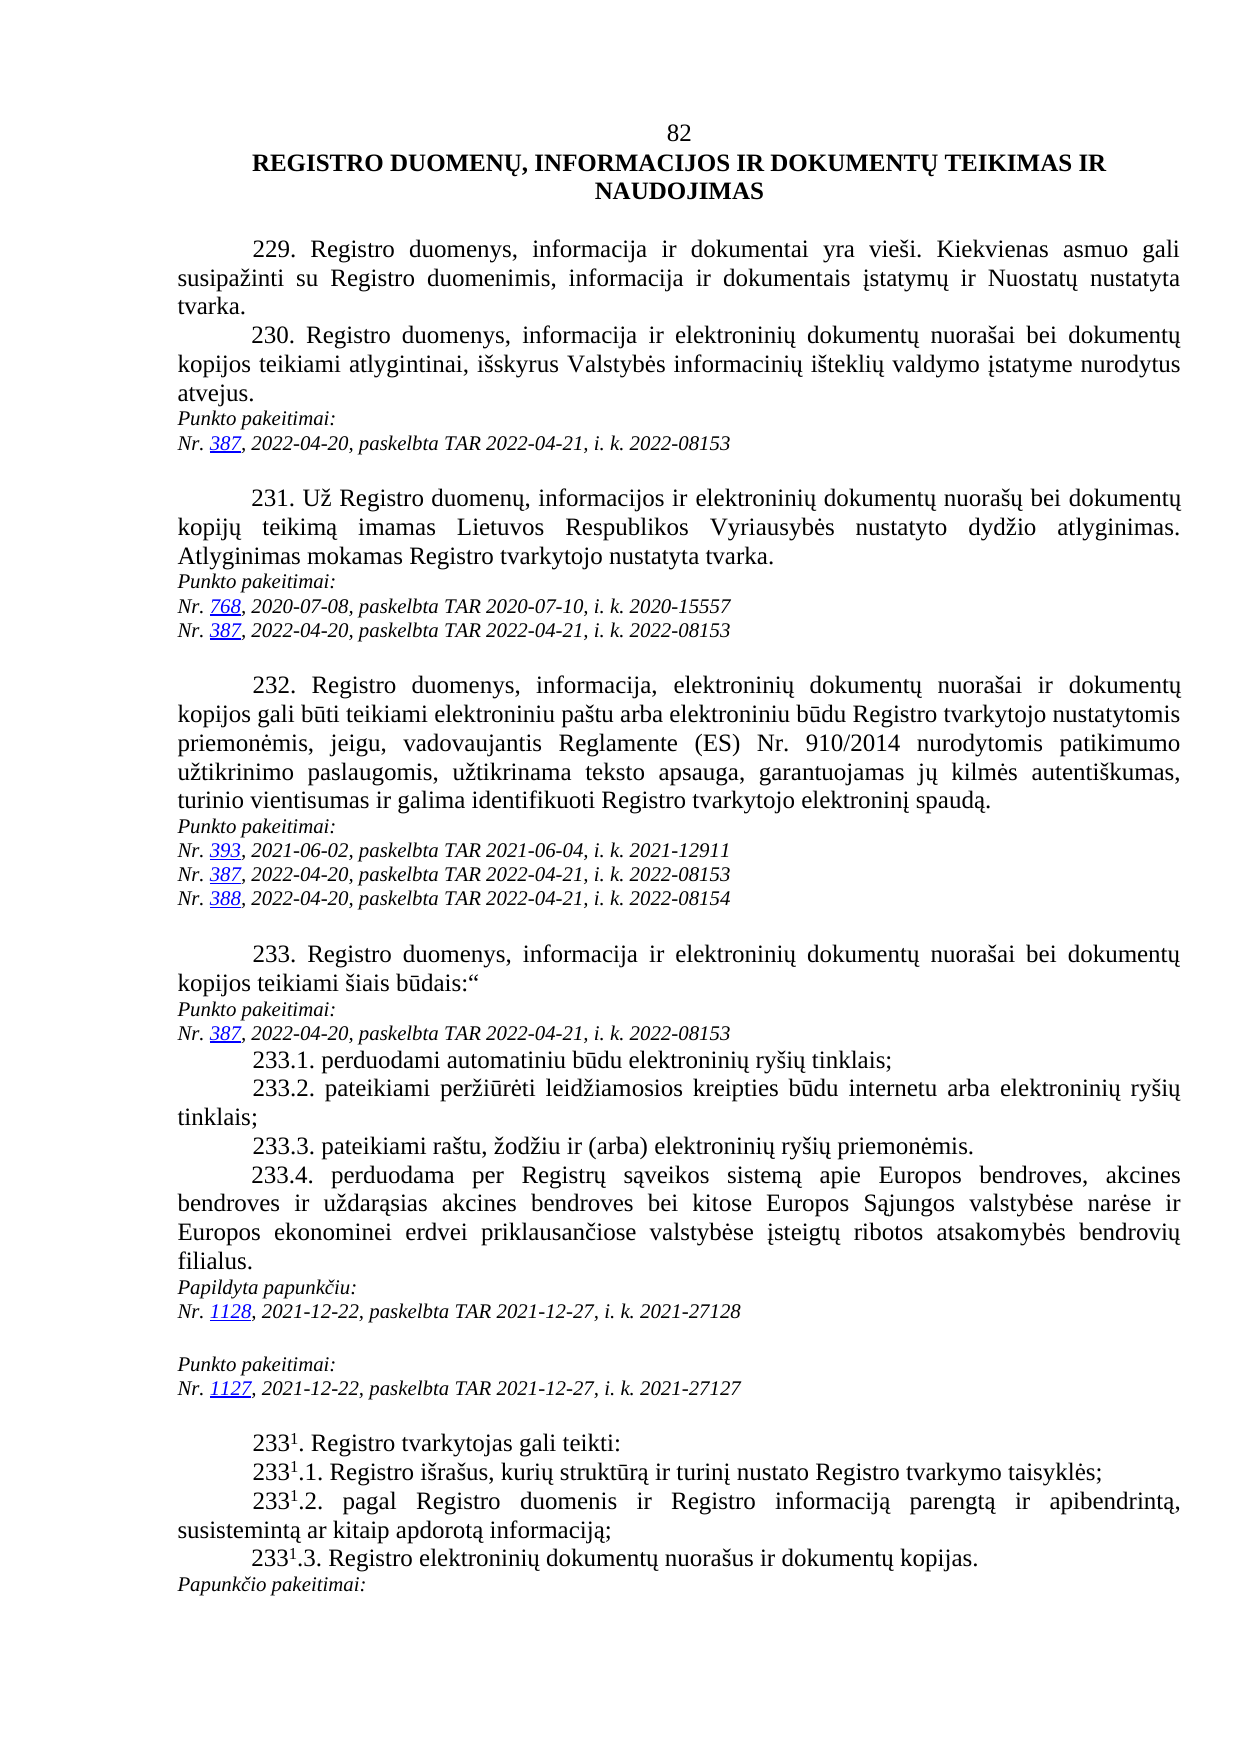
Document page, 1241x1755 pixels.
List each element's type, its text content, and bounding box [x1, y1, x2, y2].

text 2331.3. Registro elektroninių dokumentų nuorašus ir dokumentų kopijas. [177, 1543, 1181, 1572]
text Nr. 387, 2022-04-20, paskelbta TAR 2022-04-21, i. k. 2022-08153 [177, 862, 1181, 886]
text Nr. 1128, 2021-12-22, paskelbta TAR 2021-12-27, i. k. 2021-27128 [177, 1299, 1181, 1323]
text Nr. 393, 2021-06-02, paskelbta TAR 2021-06-04, i. k. 2021-12911 [177, 838, 1181, 862]
text 232. Registro duomenys, informacija, elektroninių dokumentų nuorašai ir dokumentų kopijos gali būti teikiami elektroniniu paštu arba elektroniniu būdu Registro tvarkytojo nustatytomis priemonėmis, jeigu, vadovaujantis Reglamente (ES) Nr. 910/2014 nurodytomis patikimumo užtikrinimo paslaugomis, užtikrinama teksto apsauga, garantuojamas jų kilmės autentiškumas, turinio vientisumas ir galima identifikuoti Registro tvarkytojo elektroninį spaudą. [177, 670, 1181, 814]
text 2331.1. Registro išrašus, kurių struktūrą ir turinį nustato Registro tvarkymo taisyklės; [177, 1457, 1181, 1486]
text 231. Už Registro duomenų, informacijos ir elektroninių dokumentų nuorašų bei dokumentų kopijų teikimą imamas Lietuvos Respublikos Vyriausybės nustatyto dydžio atlyginimas. Atlyginimas mokamas Registro tvarkytojo nustatyta tvarka. [177, 483, 1181, 569]
text Punkto pakeitimai: [177, 1352, 1181, 1376]
text 233. Registro duomenys, informacija ir elektroninių dokumentų nuorašai bei dokumentų kopijos teikiami šiais būdais:“ [177, 939, 1181, 997]
text Nr. 387, 2022-04-20, paskelbta TAR 2022-04-21, i. k. 2022-08153 [177, 1021, 1181, 1045]
text Papildyta papunkčiu: [177, 1275, 1181, 1299]
text REGISTRO DUOMENŲ, INFORMACIJOS IR DOKUMENTŲ TEIKIMAS IR NAUDOJIMAS [177, 148, 1181, 205]
text Nr. 387, 2022-04-20, paskelbta TAR 2022-04-21, i. k. 2022-08153 [177, 618, 1181, 642]
text 233.3. pateikiami raštu, žodžiu ir (arba) elektroninių ryšių priemonėmis. [177, 1131, 1181, 1160]
text Punkto pakeitimai: [177, 569, 1181, 593]
text Punkto pakeitimai: [177, 406, 1181, 430]
text 230. Registro duomenys, informacija ir elektroninių dokumentų nuorašai bei dokumentų kopijos teikiami atlygintinai, išskyrus Valstybės informacinių išteklių valdymo įstatyme nurodytus atvejus. [177, 320, 1181, 406]
text 233.4. perduodama per Registrų sąveikos sistemą apie Europos bendroves, akcines bendroves ir uždarąsias akcines bendroves bei kitose Europos Sąjungos valstybėse narėse ir Europos ekonominei erdvei priklausančiose valstybėse įsteigtų ribotos atsakomybės bendrovių filialus. [177, 1160, 1181, 1275]
text Punkto pakeitimai: [177, 814, 1181, 838]
text 2331.2. pagal Registro duomenis ir Registro informaciją parengtą ir apibendrintą, susistemintą ar kitaip apdorotą informaciją; [177, 1486, 1181, 1543]
text Nr. 388, 2022-04-20, paskelbta TAR 2022-04-21, i. k. 2022-08154 [177, 886, 1181, 910]
text 233.1. perduodami automatiniu būdu elektroninių ryšių tinklais; [177, 1045, 1181, 1073]
text Nr. 387, 2022-04-20, paskelbta TAR 2022-04-21, i. k. 2022-08153 [177, 430, 1181, 454]
text Nr. 768, 2020-07-08, paskelbta TAR 2020-07-10, i. k. 2020-15557 [177, 593, 1181, 618]
text 229. Registro duomenys, informacija ir dokumentai yra vieši. Kiekvienas asmuo gali susipažinti su Registro duomenimis, informacija ir dokumentais įstatymų ir Nuostatų nustatyta tvarka. [177, 234, 1181, 320]
text 2331. Registro tvarkytojas gali teikti: [177, 1428, 1181, 1457]
text Punkto pakeitimai: [177, 997, 1181, 1021]
text Papunkčio pakeitimai: [177, 1572, 1181, 1596]
text 233.2. pateikiami peržiūrėti leidžiamosios kreipties būdu internetu arba elektroninių ryšių tinklais; [177, 1073, 1181, 1131]
text Nr. 1127, 2021-12-22, paskelbta TAR 2021-12-27, i. k. 2021-27127 [177, 1376, 1181, 1400]
